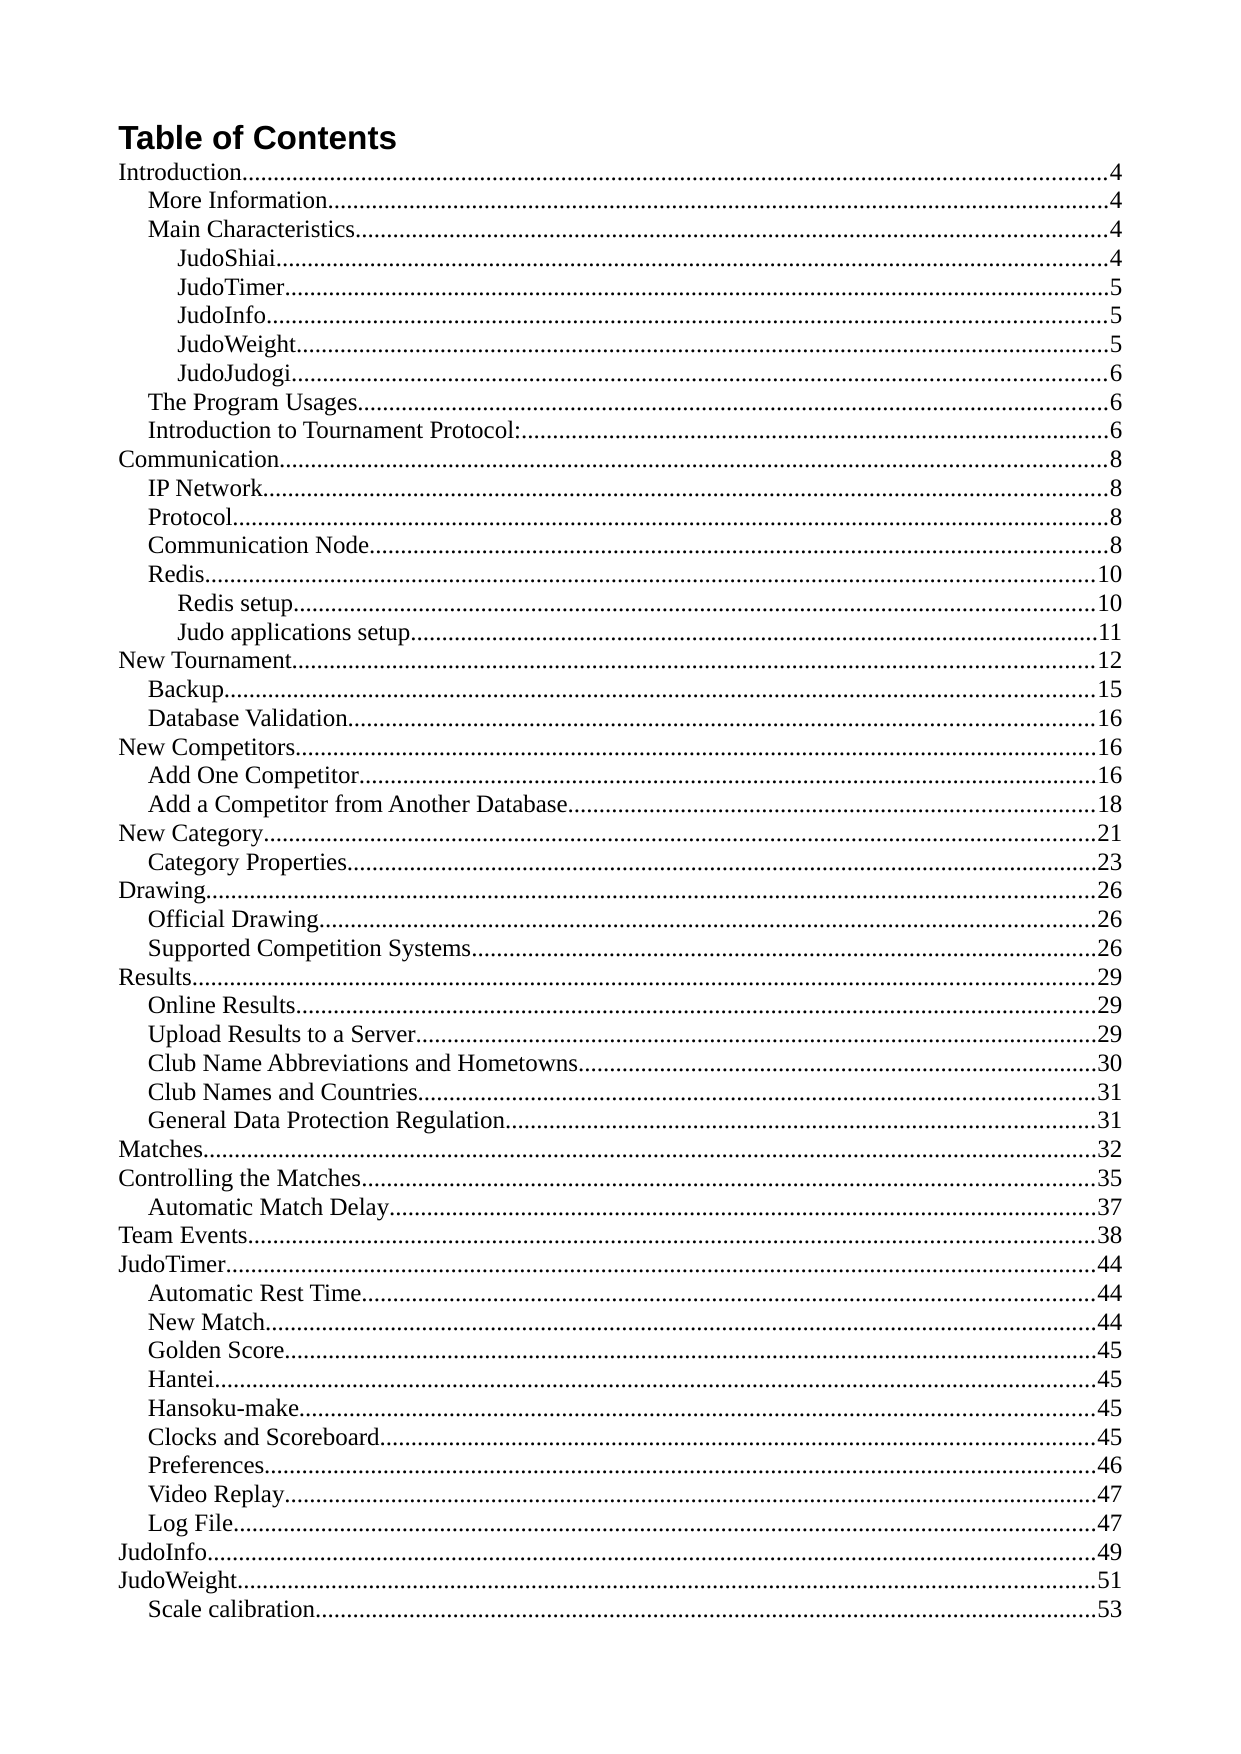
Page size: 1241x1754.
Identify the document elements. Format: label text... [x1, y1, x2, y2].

text Judo applications setup 11 [177, 617, 1122, 645]
text JudoWeight 51 [118, 1565, 1122, 1594]
subtitle Table of Contents [118, 118, 1122, 157]
text JudoJudogi 6 [177, 358, 1122, 387]
text Matches 32 [118, 1134, 1122, 1163]
text Communication Node 8 [148, 530, 1122, 559]
text Video Replay 47 [148, 1479, 1122, 1508]
text The Program Usages 6 [148, 387, 1122, 415]
text Club Name Abbreviations and Hometowns 30 [148, 1048, 1122, 1077]
text JudoWeight 5 [177, 329, 1122, 358]
text Online Results 29 [148, 990, 1122, 1019]
text Controlling the Matches 35 [118, 1163, 1122, 1192]
text Automatic Rest Time 44 [148, 1278, 1122, 1307]
text Backup 15 [148, 674, 1122, 703]
text Golden Score 45 [148, 1335, 1122, 1364]
text Hantei 45 [148, 1364, 1122, 1393]
text Redis 10 [148, 559, 1122, 588]
text Results 29 [118, 962, 1122, 990]
text JudoTimer 5 [177, 272, 1122, 300]
text Log File 47 [148, 1508, 1122, 1537]
text Main Characteristics 4 [148, 214, 1122, 243]
text Preferences 46 [148, 1450, 1122, 1479]
text General Data Protection Regulation 31 [148, 1105, 1122, 1134]
text Drawing 26 [118, 875, 1122, 904]
text Official Drawing 26 [148, 904, 1122, 933]
text Add a Competitor from Another Database 18 [148, 789, 1122, 818]
text New Match 44 [148, 1307, 1122, 1335]
text JudoShiai 4 [177, 243, 1122, 272]
text Automatic Match Delay 37 [148, 1192, 1122, 1220]
text JudoInfo 5 [177, 300, 1122, 329]
text New Competitors 16 [118, 732, 1122, 760]
text Category Properties 23 [148, 847, 1122, 875]
text Club Names and Countries 31 [148, 1077, 1122, 1105]
text Introduction to Tournament Protocol: 6 [148, 415, 1122, 444]
text Hansoku-make 45 [148, 1393, 1122, 1422]
text Redis setup 10 [177, 588, 1122, 617]
text New Tournament 12 [118, 645, 1122, 674]
text IP Network 8 [148, 473, 1122, 502]
text Upload Results to a Server 29 [148, 1019, 1122, 1048]
text New Category 21 [118, 818, 1122, 847]
text JudoInfo 49 [118, 1537, 1122, 1565]
text Protocol 8 [148, 502, 1122, 530]
text Introduction 4 [118, 157, 1122, 185]
text Communication 8 [118, 444, 1122, 473]
text Supported Competition Systems 26 [148, 933, 1122, 962]
text Clocks and Scoreboard 45 [148, 1422, 1122, 1450]
text More Information 4 [148, 185, 1122, 214]
text Add One Competitor 16 [148, 760, 1122, 789]
text Database Validation 16 [148, 703, 1122, 732]
text Team Events 38 [118, 1220, 1122, 1249]
text JudoTimer 44 [118, 1249, 1122, 1278]
text Scale calibration 53 [148, 1594, 1122, 1623]
